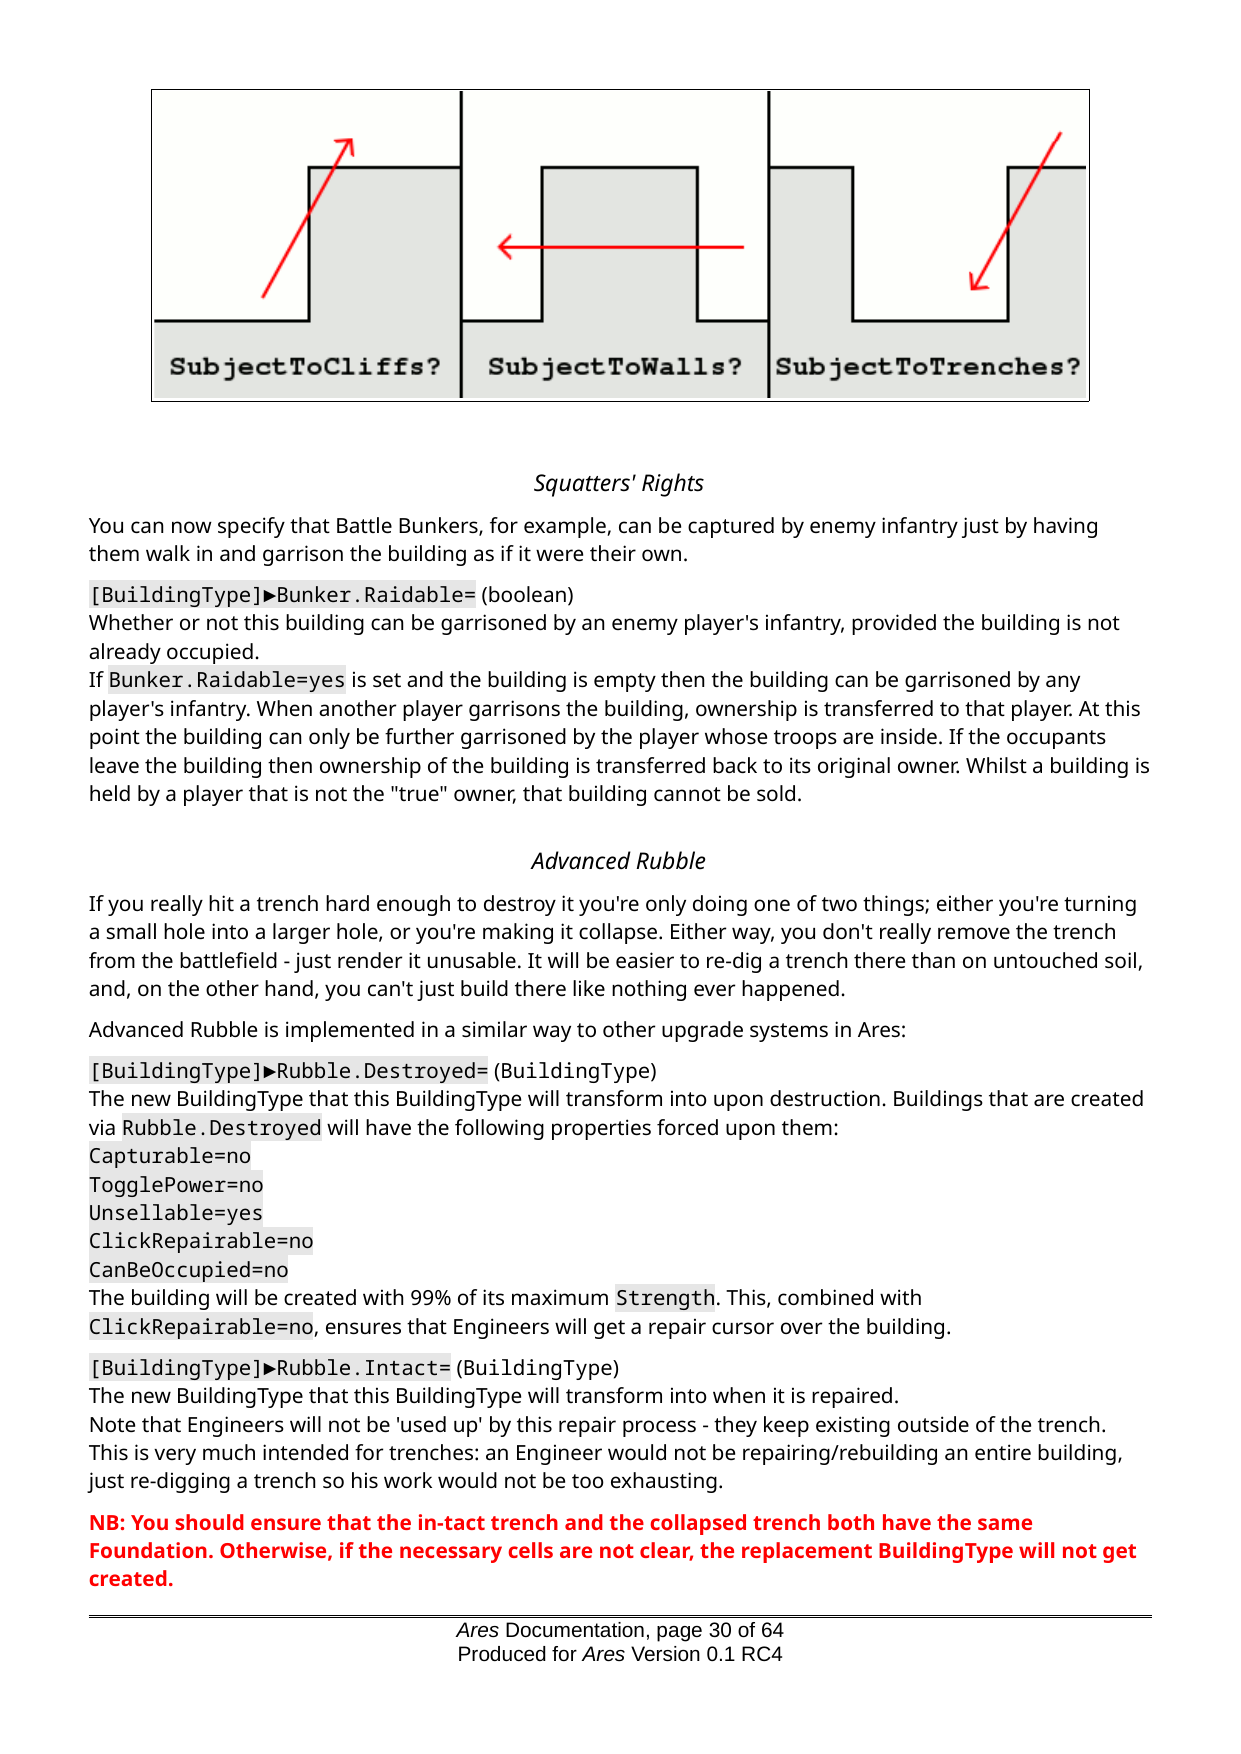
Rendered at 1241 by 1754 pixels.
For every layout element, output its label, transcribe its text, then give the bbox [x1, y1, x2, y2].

subtitle Advanced Rubble [88, 845, 1152, 876]
subtitle Squatters' Rights [88, 467, 1152, 498]
text Advanced Rubble is implemented in a similar way to other upgrade systems in Ares: [88, 1015, 1152, 1043]
text [BuildingType]►Rubble.Destroyed= (BuildingType) The new BuildingType that this BuildingType will transform into upon destruction. Buildings that are created via Rubble.Destroyed will have the following properties forced upon them: Capturable=no TogglePower=no Unsellable=yes ClickRepairable=no CanBeOccupied=no The building will be created with 99% of its maximum Strength. This, combined with ClickRepairable=no, ensures that Engineers will get a repair cursor over the building. [88, 1056, 1152, 1340]
text NB: You should ensure that the in-tact trench and the collapsed trench both have the same Foundation. Otherwise, if the necessary cells are not clear, the replacement BuildingType will not get created. [88, 1508, 1152, 1593]
picture [154, 91, 1086, 398]
text [BuildingType]►Rubble.Intact= (BuildingType) The new BuildingType that this BuildingType will transform into when it is repaired. Note that Engineers will not be 'used up' by this repair process - they keep existing outside of the trench. This is very much intended for trenches: an Engineer would not be repairing/rebuilding an entire building, just re-digging a trench so his work would not be too exhausting. [88, 1353, 1152, 1495]
text If you really hit a trench hard enough to destroy it you're only doing one of two things; either you're turning a small hole into a larger hole, or you're making it collapse. Either way, you don't really remove the trench from the battlefield - just render it unusable. It will be easier to re-dig a trench there than on untouched soil, and, on the other hand, you can't just build there like nothing ever happened. [88, 889, 1152, 1003]
text [BuildingType]►Bunker.Raidable= (boolean) Whether or not this building can be garrisoned by an enemy player's infantry, provided the building is not already occupied. If Bunker.Raidable=yes is set and the building is empty then the building can be garrisoned by any player's infantry. When another player garrisons the building, ownership is transferred to that player. At this point the building can only be further garrisoned by the player whose troops are inside. If the occupants leave the building then ownership of the building is transferred back to its original owner. Whilst a building is held by a player that is not the "true" owner, that building cannot be sold. [88, 580, 1152, 808]
text You can now specify that Battle Bunkers, for example, can be captured by enemy infantry just by having them walk in and garrison the building as if it were their own. [88, 511, 1152, 568]
